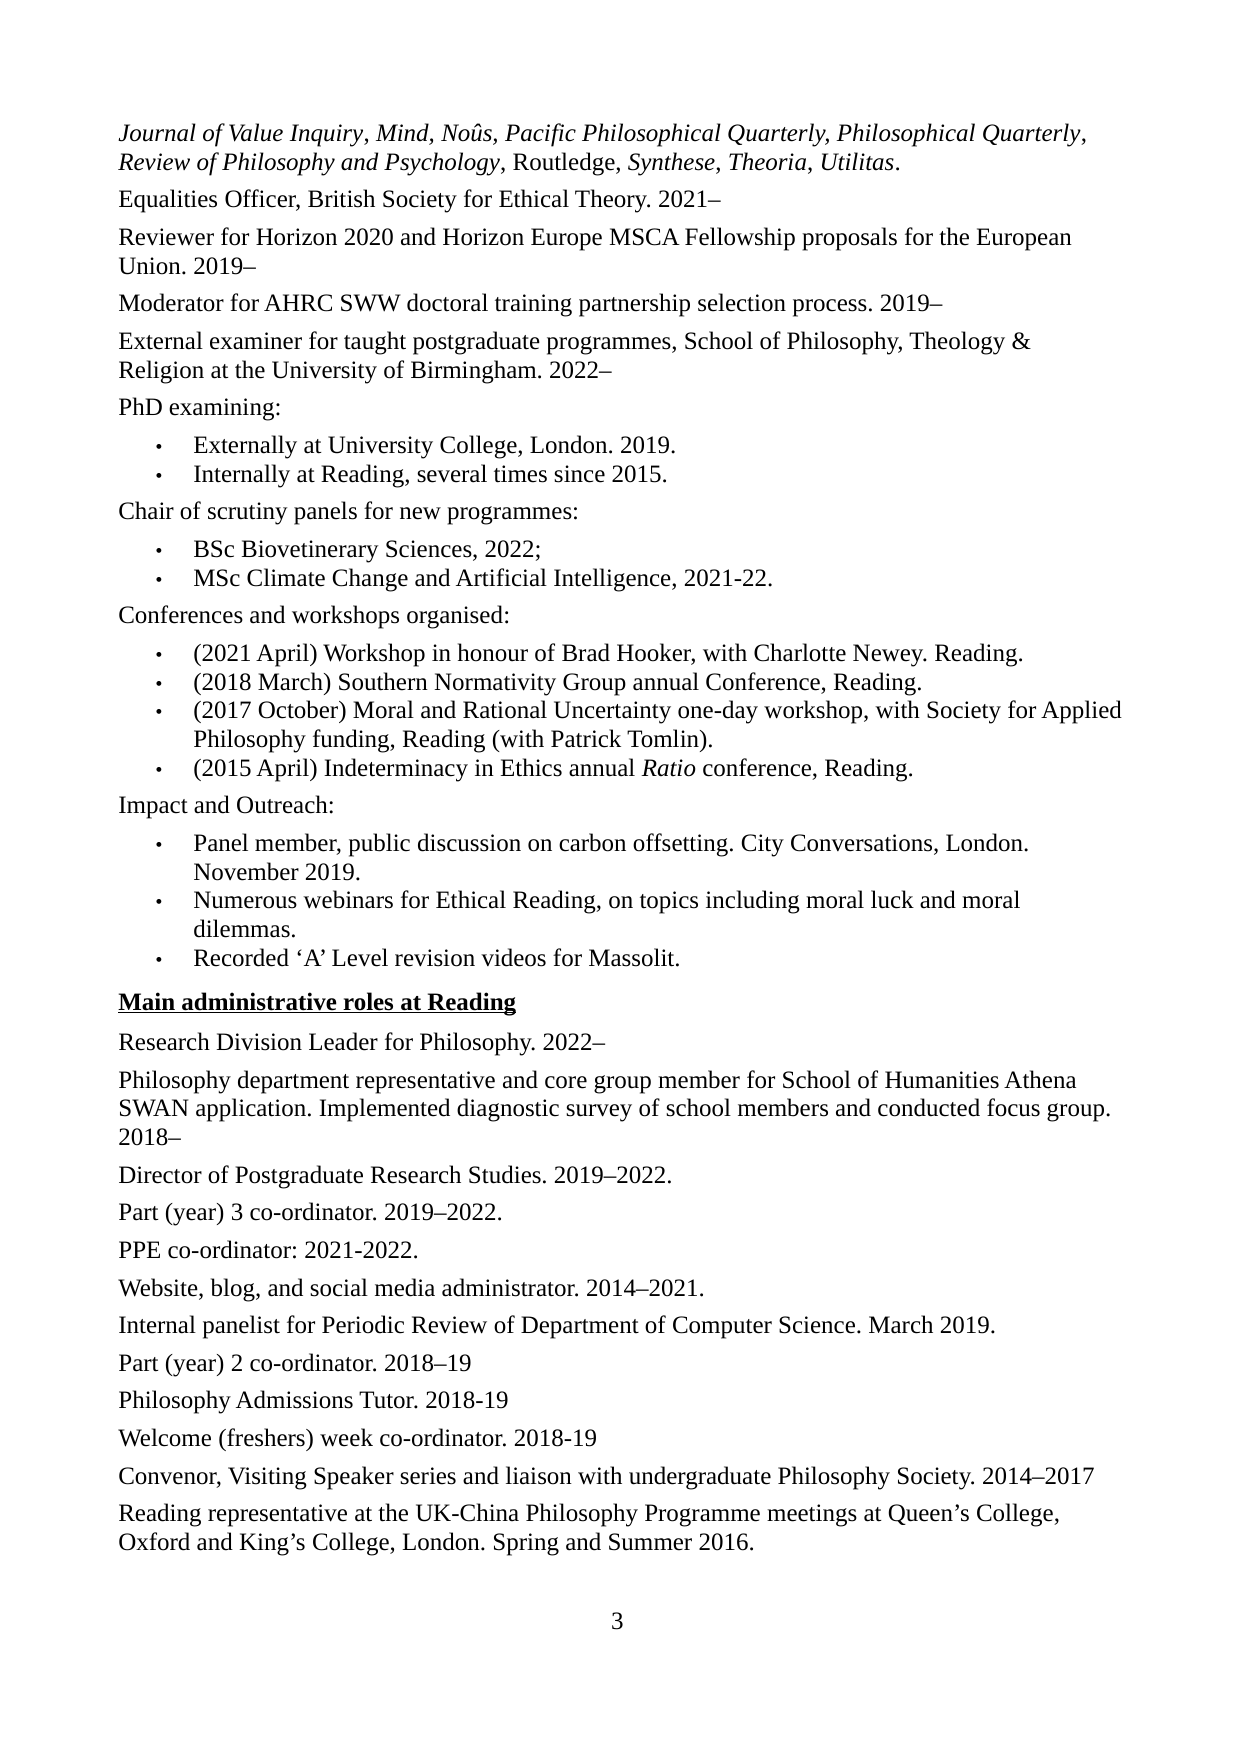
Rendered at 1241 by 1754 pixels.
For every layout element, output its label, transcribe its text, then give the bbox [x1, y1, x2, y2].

text Part (year) 2 co-ordinator. 2018–19 [118, 1348, 1122, 1377]
text Equalities Officer, British Society for Ethical Theory. 2021– [118, 184, 1122, 213]
list (2021 April) Workshop in honour of Brad Hooker, with Charlotte Newey. Reading. [156, 638, 1122, 667]
text Moderator for AHRC SWW doctoral training partnership selection process. 2019– [118, 288, 1122, 317]
list Panel member, public discussion on carbon offsetting. City Conversations, London. November 2019. [156, 828, 1122, 886]
list BSc Biovetinerary Sciences, 2022; [156, 534, 1122, 563]
text Research Division Leader for Philosophy. 2022– [118, 1027, 1122, 1056]
list Recorded ‘A’ Level revision videos for Massolit. [156, 943, 1122, 972]
text Philosophy department representative and core group member for School of Humanities Athena SWAN application. Implemented diagnostic survey of school members and conducted focus group. 2018– [118, 1065, 1122, 1151]
text Internal panelist for Periodic Review of Department of Computer Science. March 2019. [118, 1310, 1122, 1339]
text PhD examining: [118, 392, 1122, 421]
text Reviewer for Horizon 2020 and Horizon Europe MSCA Fellowship proposals for the European Union. 2019– [118, 222, 1122, 279]
text Welcome (freshers) week co-ordinator. 2018-19 [118, 1423, 1122, 1452]
list (2017 October) Moral and Rational Uncertainty one-day workshop, with Society for Applied Philosophy funding, Reading (with Patrick Tomlin). [156, 695, 1122, 753]
list Externally at University College, London. 2019. [156, 430, 1122, 459]
text Chair of scrutiny panels for new programmes: [118, 496, 1122, 525]
list MSc Climate Change and Artificial Intelligence, 2021-22. [156, 563, 1122, 591]
list Internally at Reading, several times since 2015. [156, 459, 1122, 487]
text PPE co-ordinator: 2021-2022. [118, 1235, 1122, 1264]
list (2018 March) Southern Normativity Group annual Conference, Reading. [156, 667, 1122, 695]
text Impact and Outreach: [118, 791, 1122, 819]
list (2015 April) Indeterminacy in Ethics annual Ratio conference, Reading. [156, 753, 1122, 782]
text Part (year) 3 co-ordinator. 2019–2022. [118, 1197, 1122, 1226]
text Philosophy Admissions Tutor. 2018-19 [118, 1386, 1122, 1414]
text Website, blog, and social media administrator. 2014–2021. [118, 1273, 1122, 1301]
text External examiner for taught postgraduate programmes, School of Philosophy, Theology & Religion at the University of Birmingham. 2022– [118, 326, 1122, 383]
text Reading representative at the UK-China Philosophy Programme meetings at Queen’s College, Oxford and King’s College, London. Spring and Summer 2016. [118, 1498, 1122, 1556]
text Director of Postgraduate Research Studies. 2019–2022. [118, 1160, 1122, 1189]
text Conferences and workshops organised: [118, 600, 1122, 629]
text Journal of Value Inquiry, Mind, Noûs, Pacific Philosophical Quarterly, Philosophical Quarterly, Review of Philosophy and Psychology, Routledge, Synthese, Theoria, Utilitas. [118, 118, 1122, 176]
list Numerous webinars for Ethical Reading, on topics including moral luck and moral dilemmas. [156, 886, 1122, 943]
text Convenor, Visiting Speaker series and liaison with undergraduate Philosophy Society. 2014–2017 [118, 1461, 1122, 1489]
subtitle Main administrative roles at Reading [118, 987, 1122, 1015]
